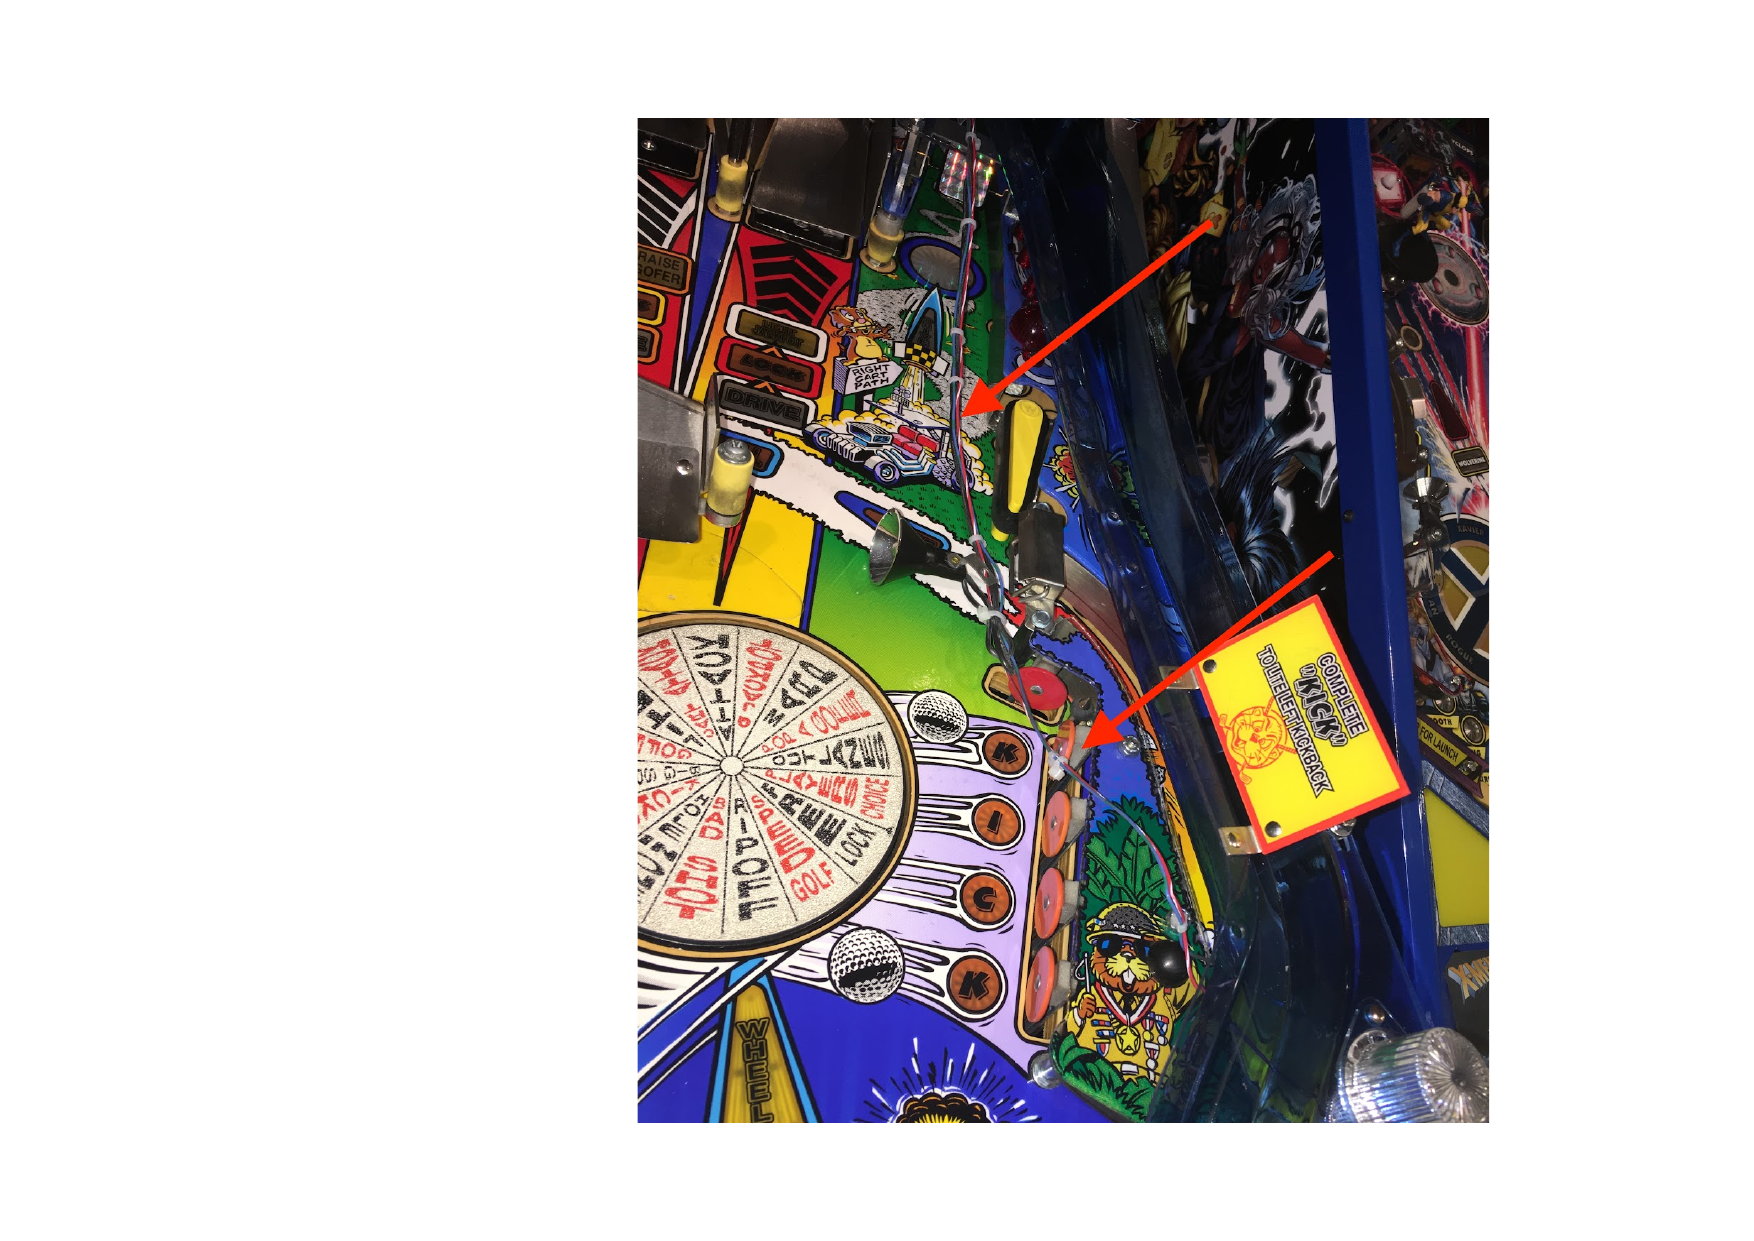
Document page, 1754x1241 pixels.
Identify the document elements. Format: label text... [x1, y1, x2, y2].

picture [637, 118, 1490, 1123]
text Removing existing wire harness for attaching LEDs [1490, 118, 1635, 1122]
text Removing existing wire harness for attaching LEDs [118, 118, 637, 1122]
